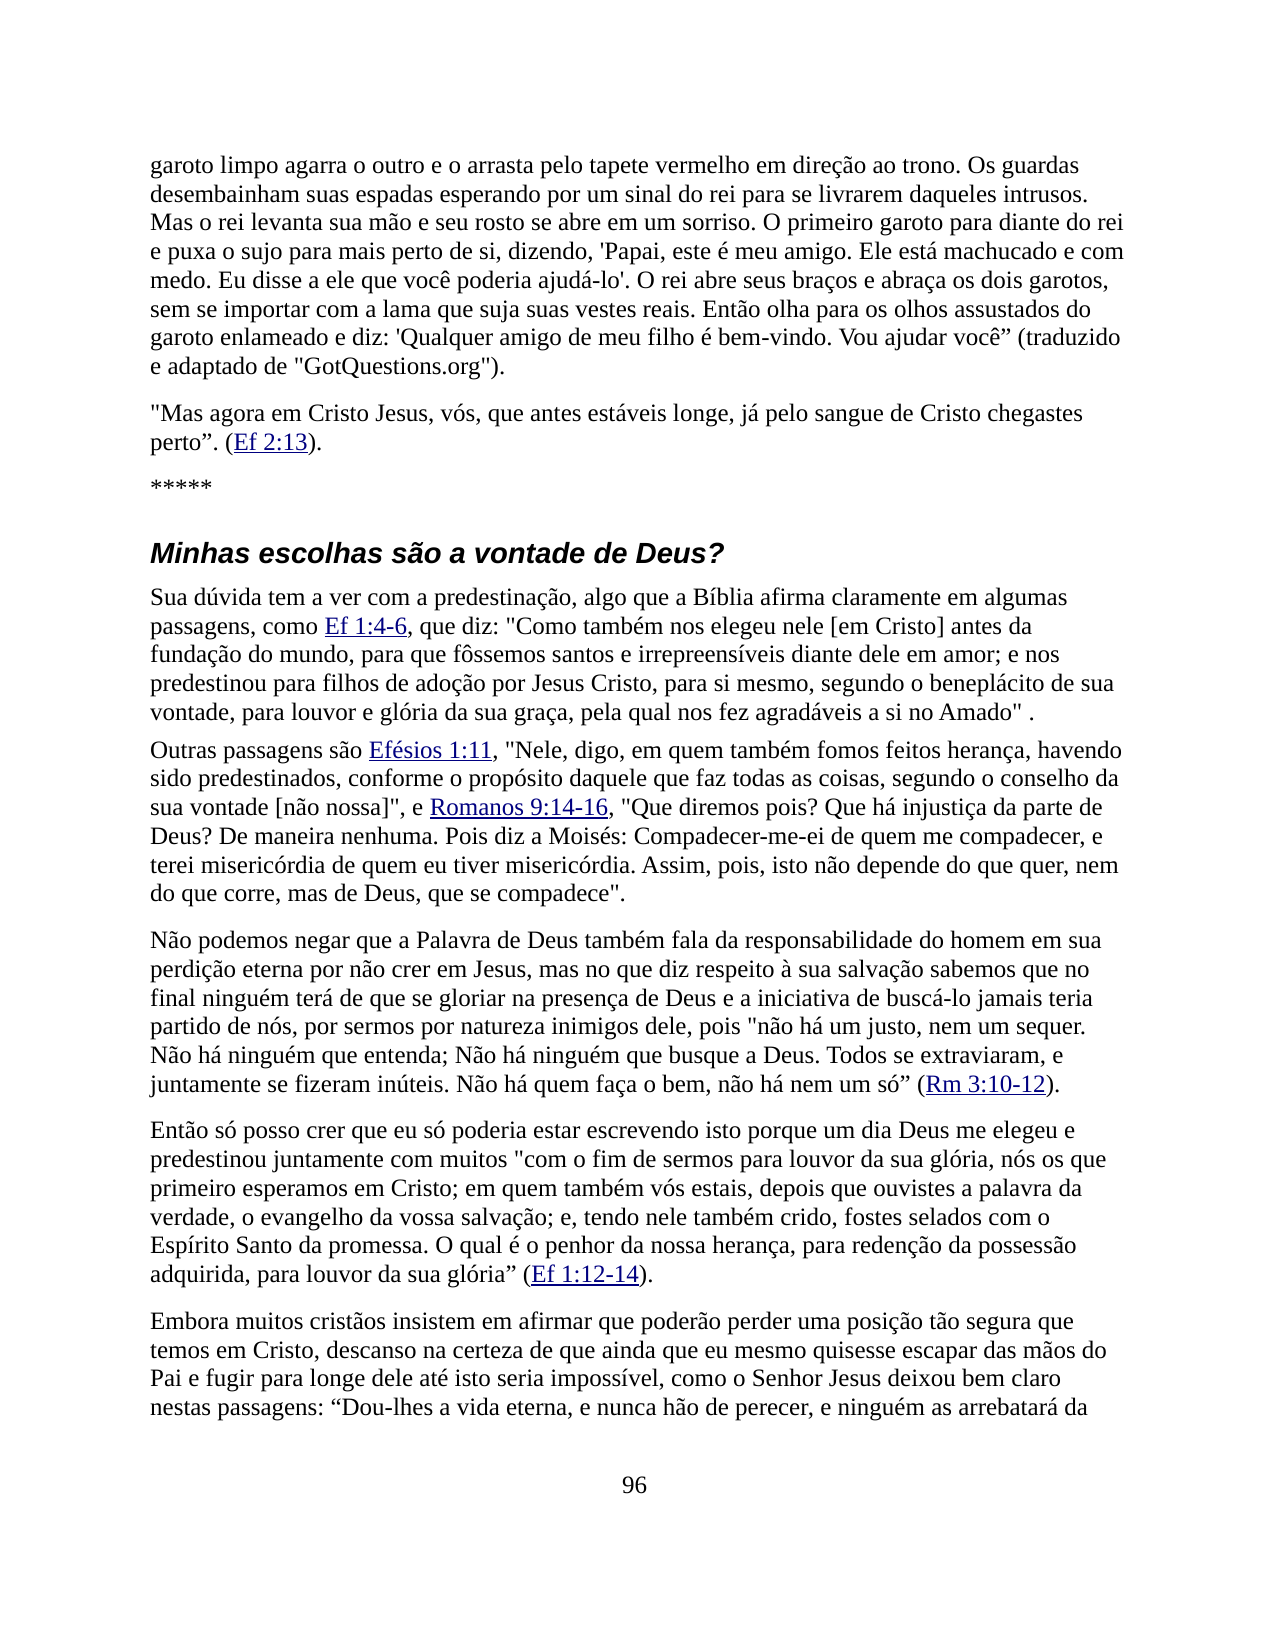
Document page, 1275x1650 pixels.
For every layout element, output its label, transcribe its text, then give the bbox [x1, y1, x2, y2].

subtitle Minhas escolhas são a vontade de Deus? [150, 536, 1125, 569]
text Não podemos negar que a Palavra de Deus também fala da responsabilidade do homem em sua perdição eterna por não crer em Jesus, mas no que diz respeito à sua salvação sabemos que no final ninguém terá de que se gloriar na presença de Deus e a iniciativa de buscá-lo jamais teria partido de nós, por sermos por natureza inimigos dele, pois "não há um justo, nem um sequer. Não há ninguém que entenda; Não há ninguém que busque a Deus. Todos se extraviaram, e juntamente se fizeram inúteis. Não há quem faça o bem, não há nem um só” (Rm 3:10-12). [150, 925, 1125, 1098]
text ***** [150, 473, 1125, 502]
text Embora muitos cristãos insistem em afirmar que poderão perder uma posição tão segura que temos em Cristo, descanso na certeza de que ainda que eu mesmo quisesse escapar das mãos do Pai e fugir para longe dele até isto seria impossível, como o Senhor Jesus deixou bem claro nestas passagens: “Dou-lhes a vida eterna, e nunca hão de perecer, e ninguém as arrebatará da [150, 1306, 1125, 1421]
text Sua dúvida tem a ver com a predestinação, algo que a Bíblia afirma claramente em algumas passagens, como Ef 1:4-6, que diz: "Como também nos elegeu nele [em Cristo] antes da fundação do mundo, para que fôssemos santos e irrepreensíveis diante dele em amor; e nos predestinou para filhos de adoção por Jesus Cristo, para si mesmo, segundo o beneplácito de sua vontade, para louvor e glória da sua graça, pela qual nos fez agradáveis a si no Amado" . [150, 582, 1125, 726]
text Outras passagens são Efésios 1:11, "Nele, digo, em quem também fomos feitos herança, havendo sido predestinados, conforme o propósito daquele que faz todas as coisas, segundo o conselho da sua vontade [não nossa]", e Romanos 9:14-16, "Que diremos pois? Que há injustiça da parte de Deus? De maneira nenhuma. Pois diz a Moisés: Compadecer-me-ei de quem me compadecer, e terei misericórdia de quem eu tiver misericórdia. Assim, pois, isto não depende do que quer, nem do que corre, mas de Deus, que se compadece". [150, 735, 1125, 907]
text "Mas agora em Cristo Jesus, vós, que antes estáveis longe, já pelo sangue de Cristo chegastes perto”. (Ef 2:13). [150, 398, 1125, 455]
text Então só posso crer que eu só poderia estar escrevendo isto porque um dia Deus me elegeu e predestinou juntamente com muitos "com o fim de sermos para louvor da sua glória, nós os que primeiro esperamos em Cristo; em quem também vós estais, depois que ouvistes a palavra da verdade, o evangelho da vossa salvação; e, tendo nele também crido, fostes selados com o Espírito Santo da promessa. O qual é o penhor da nossa herança, para redenção da possessão adquirida, para louvor da sua glória” (Ef 1:12-14). [150, 1116, 1125, 1288]
text garoto limpo agarra o outro e o arrasta pelo tapete vermelho em direção ao trono. Os guardas desembainham suas espadas esperando por um sinal do rei para se livrarem daqueles intrusos. Mas o rei levanta sua mão e seu rosto se abre em um sorriso. O primeiro garoto para diante do rei e puxa o sujo para mais perto de si, dizendo, 'Papai, este é meu amigo. Ele está machucado e com medo. Eu disse a ele que você poderia ajudá-lo'. O rei abre seus braços e abraça os dois garotos, sem se importar com a lama que suja suas vestes reais. Então olha para os olhos assustados do garoto enlameado e diz: 'Qualquer amigo de meu filho é bem-vindo. Vou ajudar você” (traduzido e adaptado de "GotQuestions.org"). [150, 150, 1125, 380]
